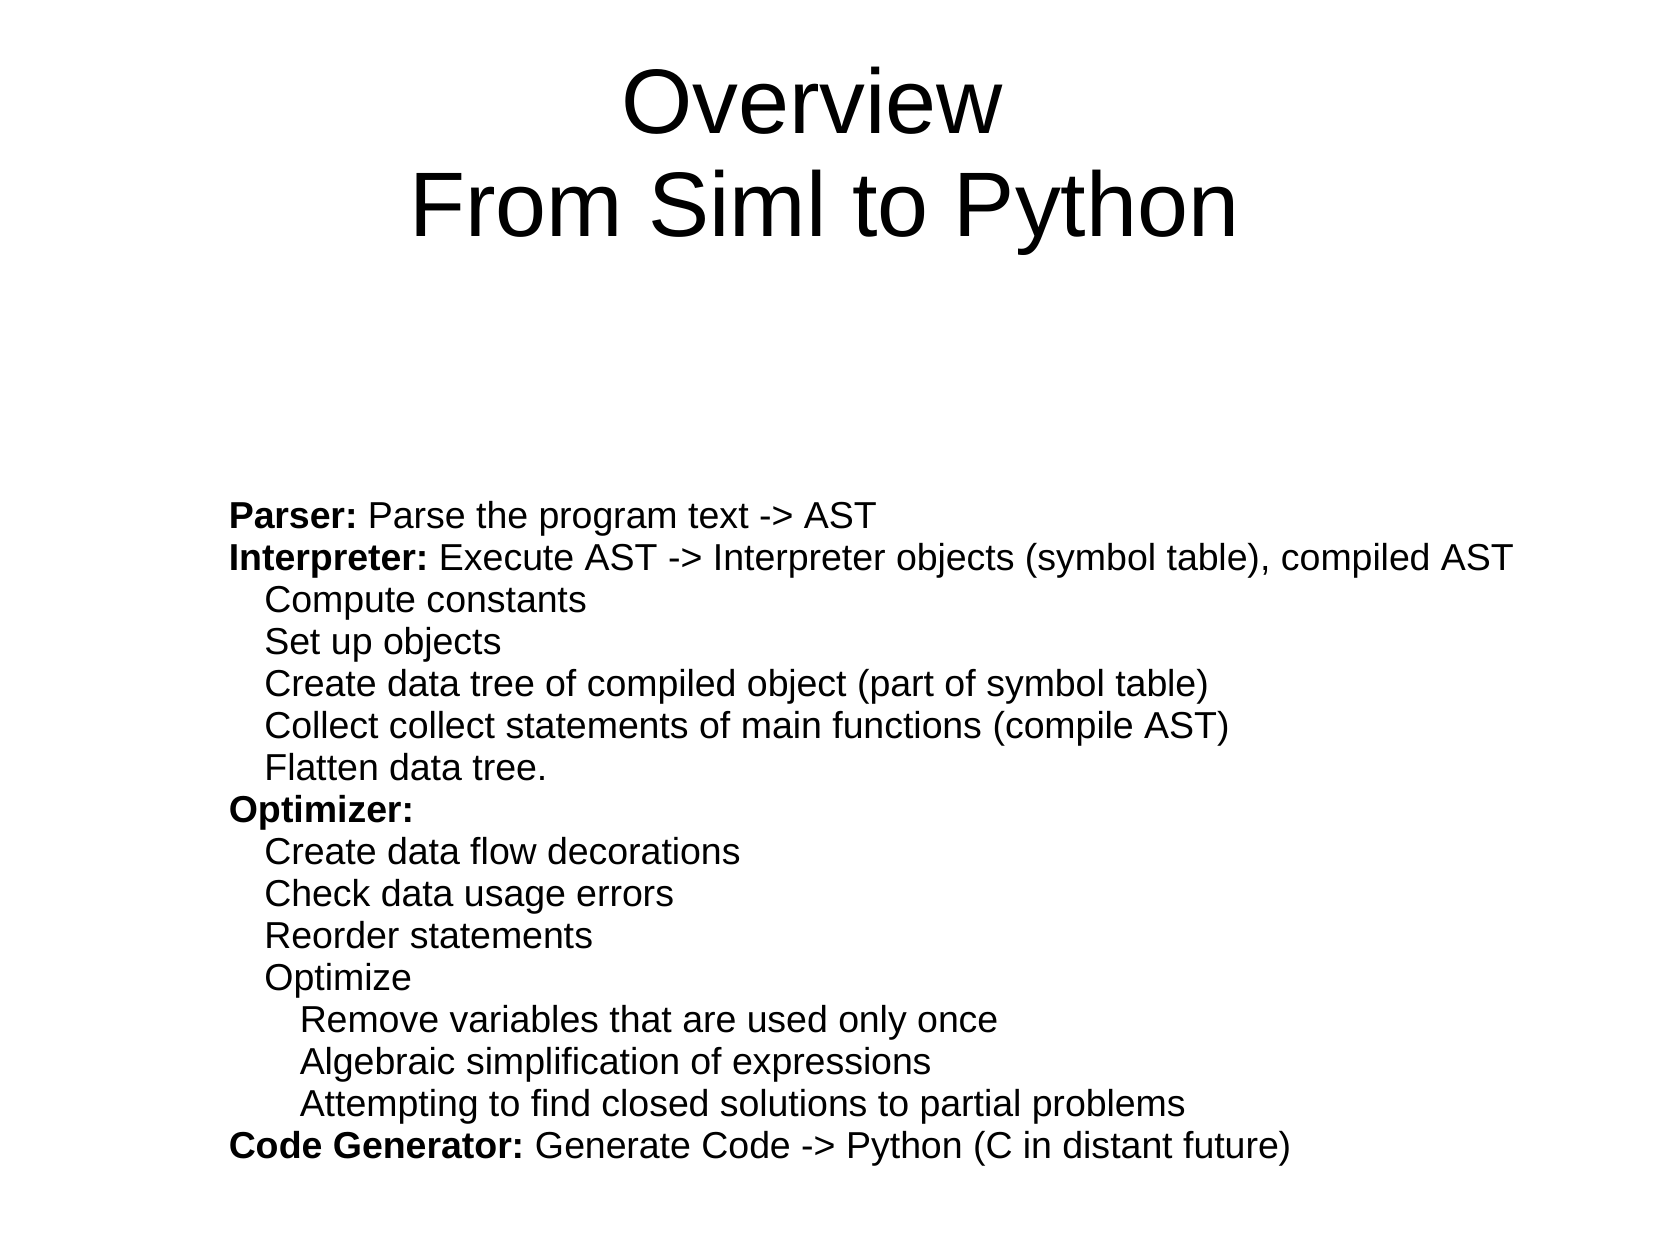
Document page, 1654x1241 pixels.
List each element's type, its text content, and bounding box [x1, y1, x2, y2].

text_box Parser: Parse the program text -> AST Interpreter: Execute AST -> Interpreter objects (symbol table), compiled AST Compute constants Set up objects Create data tree of compiled object (part of symbol table) Collect collect statements of main functions (compile AST) Flatten data tree. Optimizer: Create data flow decorations Check data usage errors Reorder statements Optimize Remove variables that are used only once Algebraic simplification of expressions Attempting to find closed solutions to partial problems Code Generator: Generate Code -> Python (C in distant future) [214, 487, 1542, 1175]
title Overview From Siml to Python [37, 50, 1613, 256]
